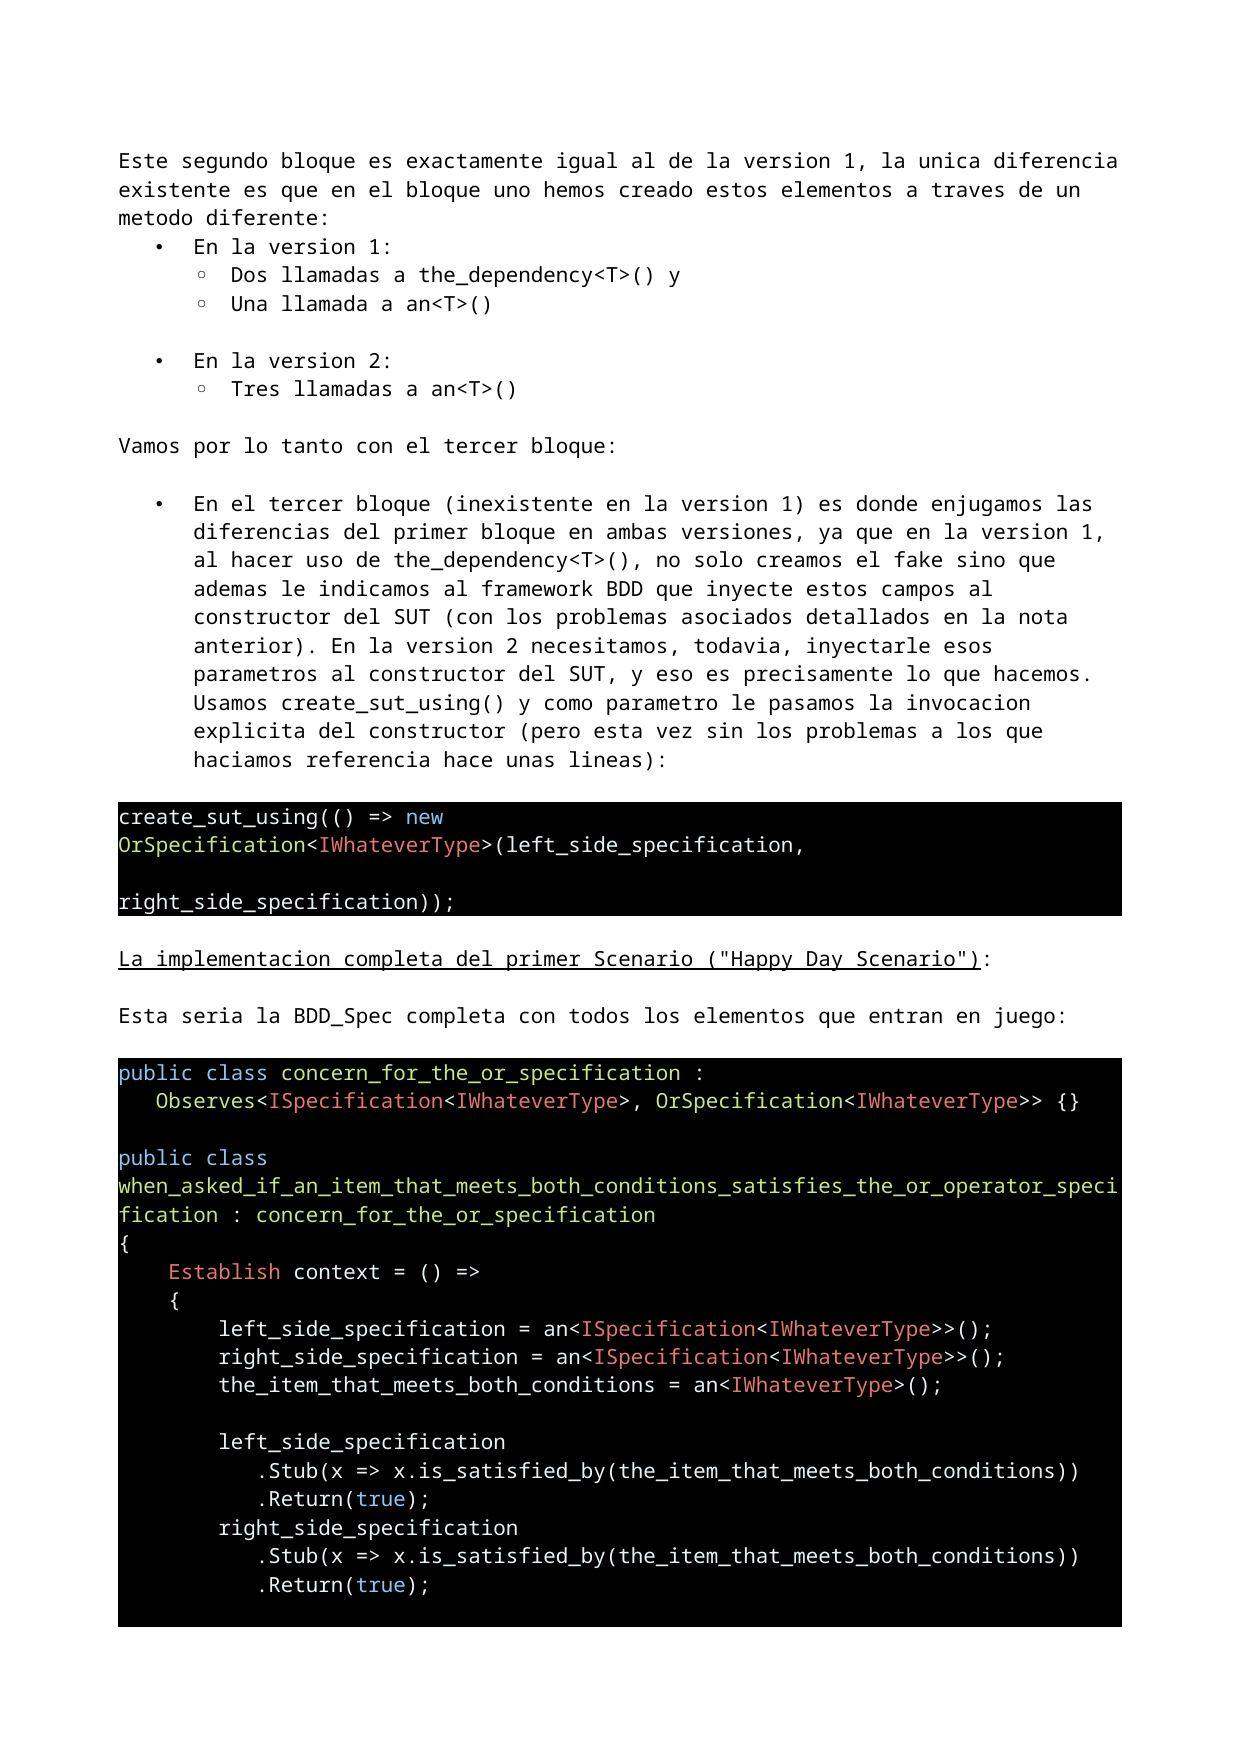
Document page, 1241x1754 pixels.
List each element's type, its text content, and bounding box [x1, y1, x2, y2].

text right_side_specification [118, 1513, 1122, 1541]
text .Stub(x => x.is_satisfied_by(the_item_that_meets_both_conditions)) [118, 1541, 1122, 1570]
text { [118, 1228, 1122, 1257]
list Dos llamadas a the_dependency<T>() y [193, 260, 1122, 289]
text .Return(true); [118, 1484, 1122, 1513]
text .Stub(x => x.is_satisfied_by(the_item_that_meets_both_conditions)) [118, 1456, 1122, 1484]
text La implementacion completa del primer Scenario ("Happy Day Scenario"): [118, 944, 1122, 972]
text the_item_that_meets_both_conditions = an<IWhateverType>(); [118, 1371, 1122, 1399]
text right_side_specification = an<ISpecification<IWhateverType>>(); [118, 1342, 1122, 1371]
list Tres llamadas a an<T>() [193, 374, 1122, 403]
list En la version 2: [156, 346, 1122, 374]
text Establish context = () => [118, 1257, 1122, 1285]
text public class concern_for_the_or_specification : [118, 1058, 1122, 1086]
text Este segundo bloque es exactamente igual al de la version 1, la unica diferencia existente es que en el bloque uno hemos creado estos elementos a traves de un metodo diferente: [118, 147, 1122, 232]
text Observes<ISpecification<IWhateverType>, OrSpecification<IWhateverType>> {} [118, 1086, 1122, 1115]
text Vamos por lo tanto con el tercer bloque: [118, 432, 1122, 460]
text Esta seria la BDD_Spec completa con todos los elementos que entran en juego: [118, 1001, 1122, 1029]
text public class when_asked_if_an_item_that_meets_both_conditions_satisfies_the_or_operator_specification : concern_for_the_or_specification [118, 1143, 1122, 1228]
text right_side_specification)); [118, 859, 1122, 916]
text left_side_specification [118, 1427, 1122, 1456]
text .Return(true); [118, 1570, 1122, 1598]
list En la version 1: [156, 232, 1122, 260]
text left_side_specification = an<ISpecification<IWhateverType>>(); [118, 1314, 1122, 1342]
list Una llamada a an<T>() [193, 289, 1122, 317]
list En el tercer bloque (inexistente en la version 1) es donde enjugamos las diferencias del primer bloque en ambas versiones, ya que en la version 1, al hacer uso de the_dependency<T>(), no solo creamos el fake sino que ademas le indicamos al framework BDD que inyecte estos campos al constructor del SUT (con los problemas asociados detallados en la nota anterior). En la version 2 necesitamos, todavia, inyectarle esos parametros al constructor del SUT, y eso es precisamente lo que hacemos. Usamos create_sut_using() y como parametro le pasamos la invocacion explicita del constructor (pero esta vez sin los problemas a los que haciamos referencia hace unas lineas): [156, 489, 1122, 773]
text { [118, 1285, 1122, 1314]
text create_sut_using(() => new OrSpecification<IWhateverType>(left_side_specification, [118, 802, 1122, 859]
